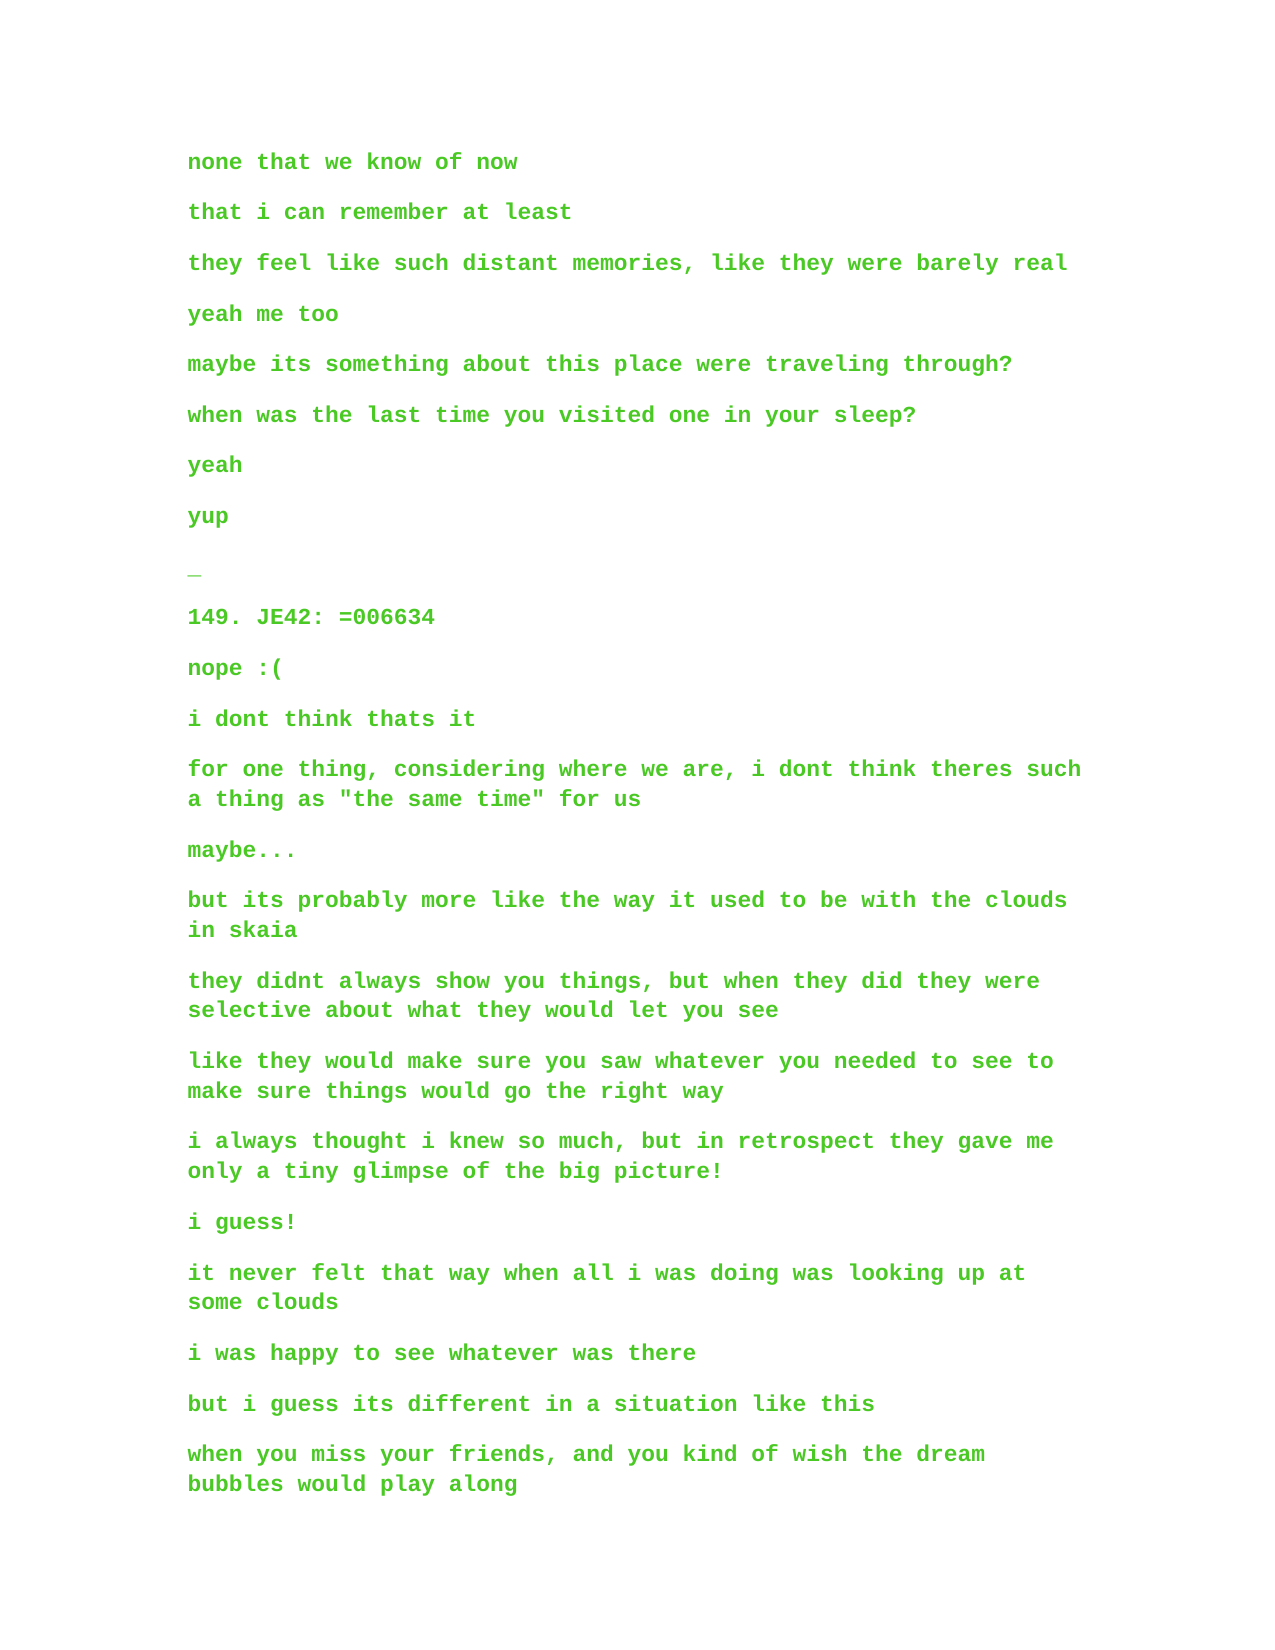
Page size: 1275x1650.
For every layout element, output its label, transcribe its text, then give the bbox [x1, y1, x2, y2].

text they didnt always show you things, but when they did they were selective about what they would let you see [187, 969, 1087, 1025]
text yup [187, 504, 1087, 530]
text but i guess its different in a situation like this [187, 1392, 1087, 1418]
text i was happy to see whatever was there [187, 1341, 1087, 1367]
text maybe its something about this place were traveling through? [187, 352, 1087, 378]
text yeah me too [187, 302, 1087, 328]
text i dont think thats it [187, 707, 1087, 733]
text when was the last time you visited one in your sleep? [187, 403, 1087, 429]
text _ [187, 555, 1087, 581]
text like they would make sure you saw whatever you needed to see to make sure things would go the right way [187, 1049, 1087, 1105]
text nope :( [187, 656, 1087, 682]
text for one thing, considering where we are, i dont think theres such a thing as "the same time" for us [187, 757, 1087, 813]
text it never felt that way when all i was doing was looking up at some clouds [187, 1261, 1087, 1317]
text that i can remember at least [187, 201, 1087, 227]
text but its probably more like the way it used to be with the clouds in skaia [187, 888, 1087, 944]
text i always thought i knew so much, but in retrospect they gave me only a tiny glimpse of the big picture! [187, 1130, 1087, 1186]
text i guess! [187, 1210, 1087, 1236]
text maybe... [187, 838, 1087, 864]
text none that we know of now [187, 150, 1087, 176]
text 149. JE42: =006634 [187, 606, 1087, 632]
text they feel like such distant memories, like they were barely real [187, 251, 1087, 277]
text when you miss your friends, and you kind of wish the dream bubbles would play along [187, 1442, 1087, 1498]
text yeah [187, 454, 1087, 480]
